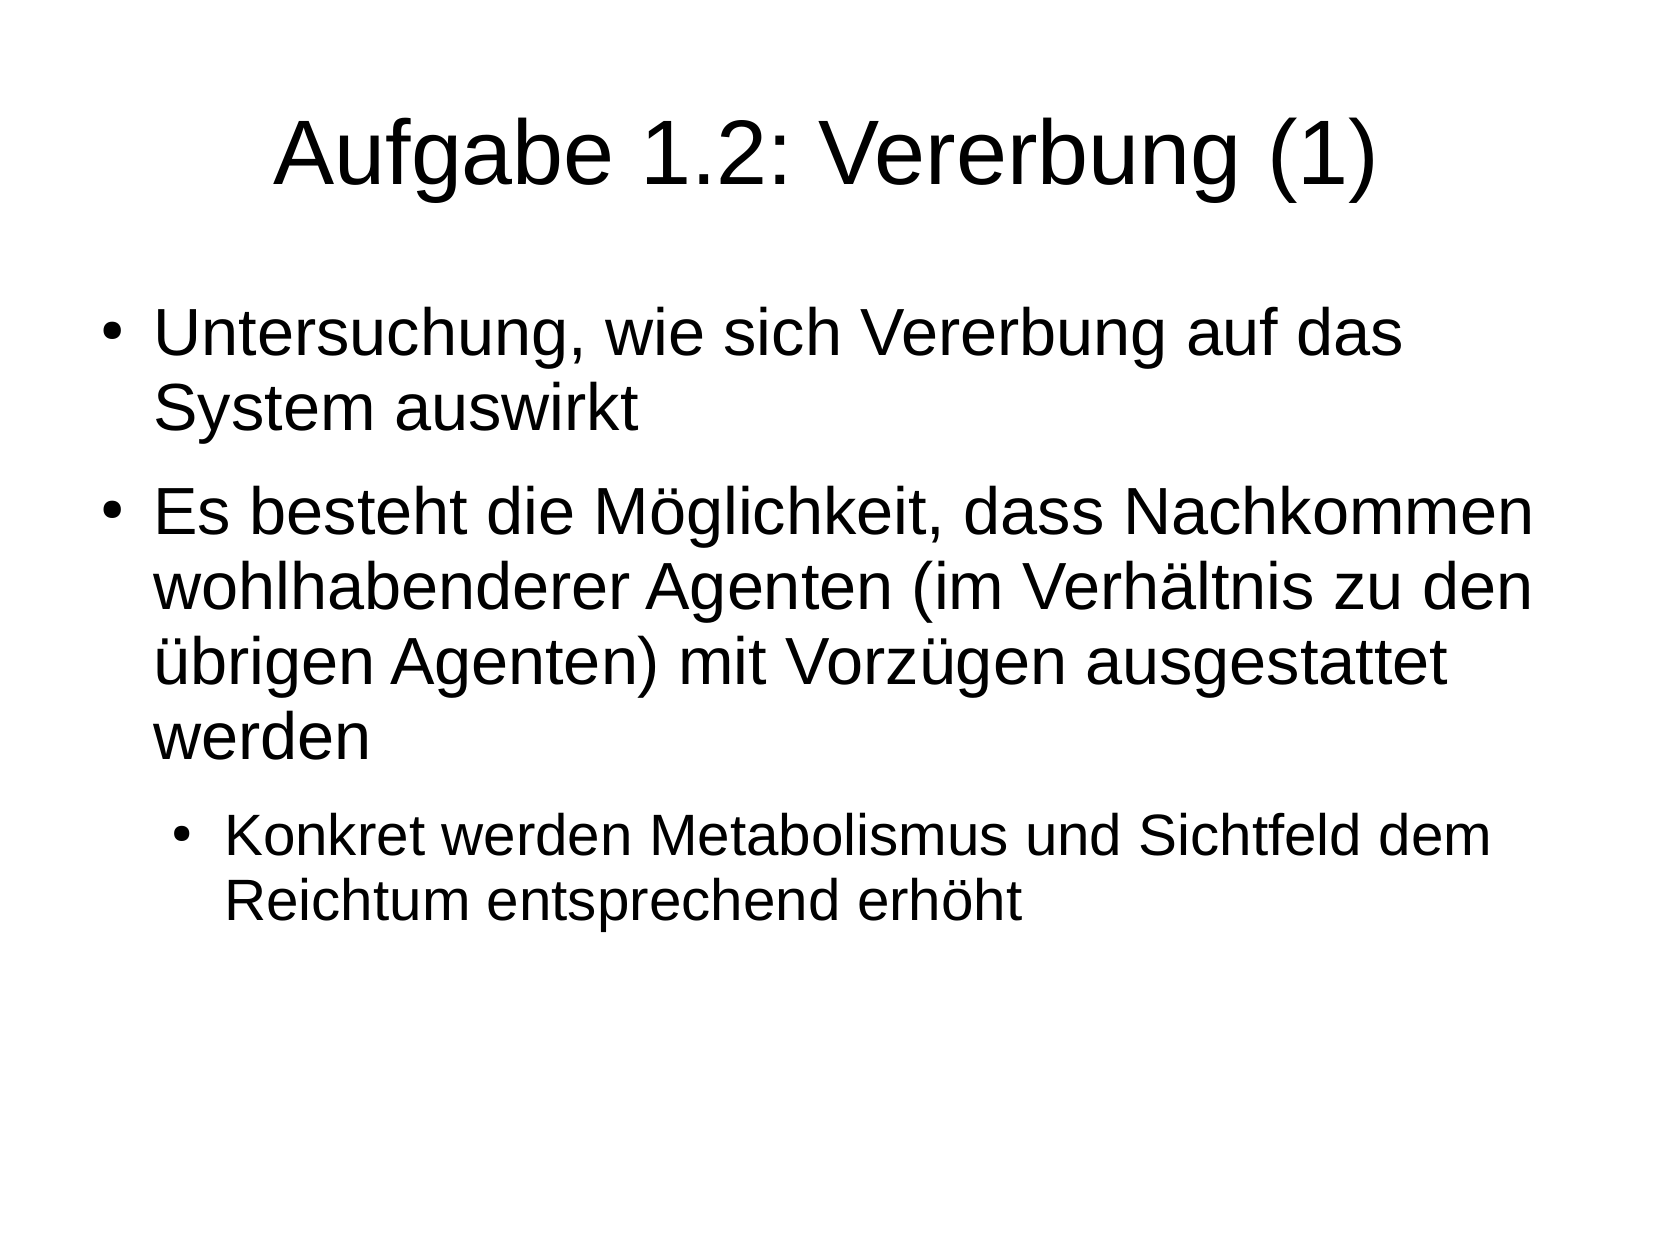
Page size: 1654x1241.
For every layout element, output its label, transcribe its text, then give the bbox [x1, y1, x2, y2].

list Untersuchung, wie sich Vererbung auf das System auswirkt Es besteht die Möglichkeit, dass Nachkommen wohlhabenderer Agenten (im Verhältnis zu den übrigen Agenten) mit Vorzügen ausgestattet werden Konkret werden Metabolismus und Sichtfeld dem Reichtum entsprechend erhöht [82, 295, 1571, 975]
title Aufgabe 1.2: Vererbung (1) [82, 56, 1571, 250]
